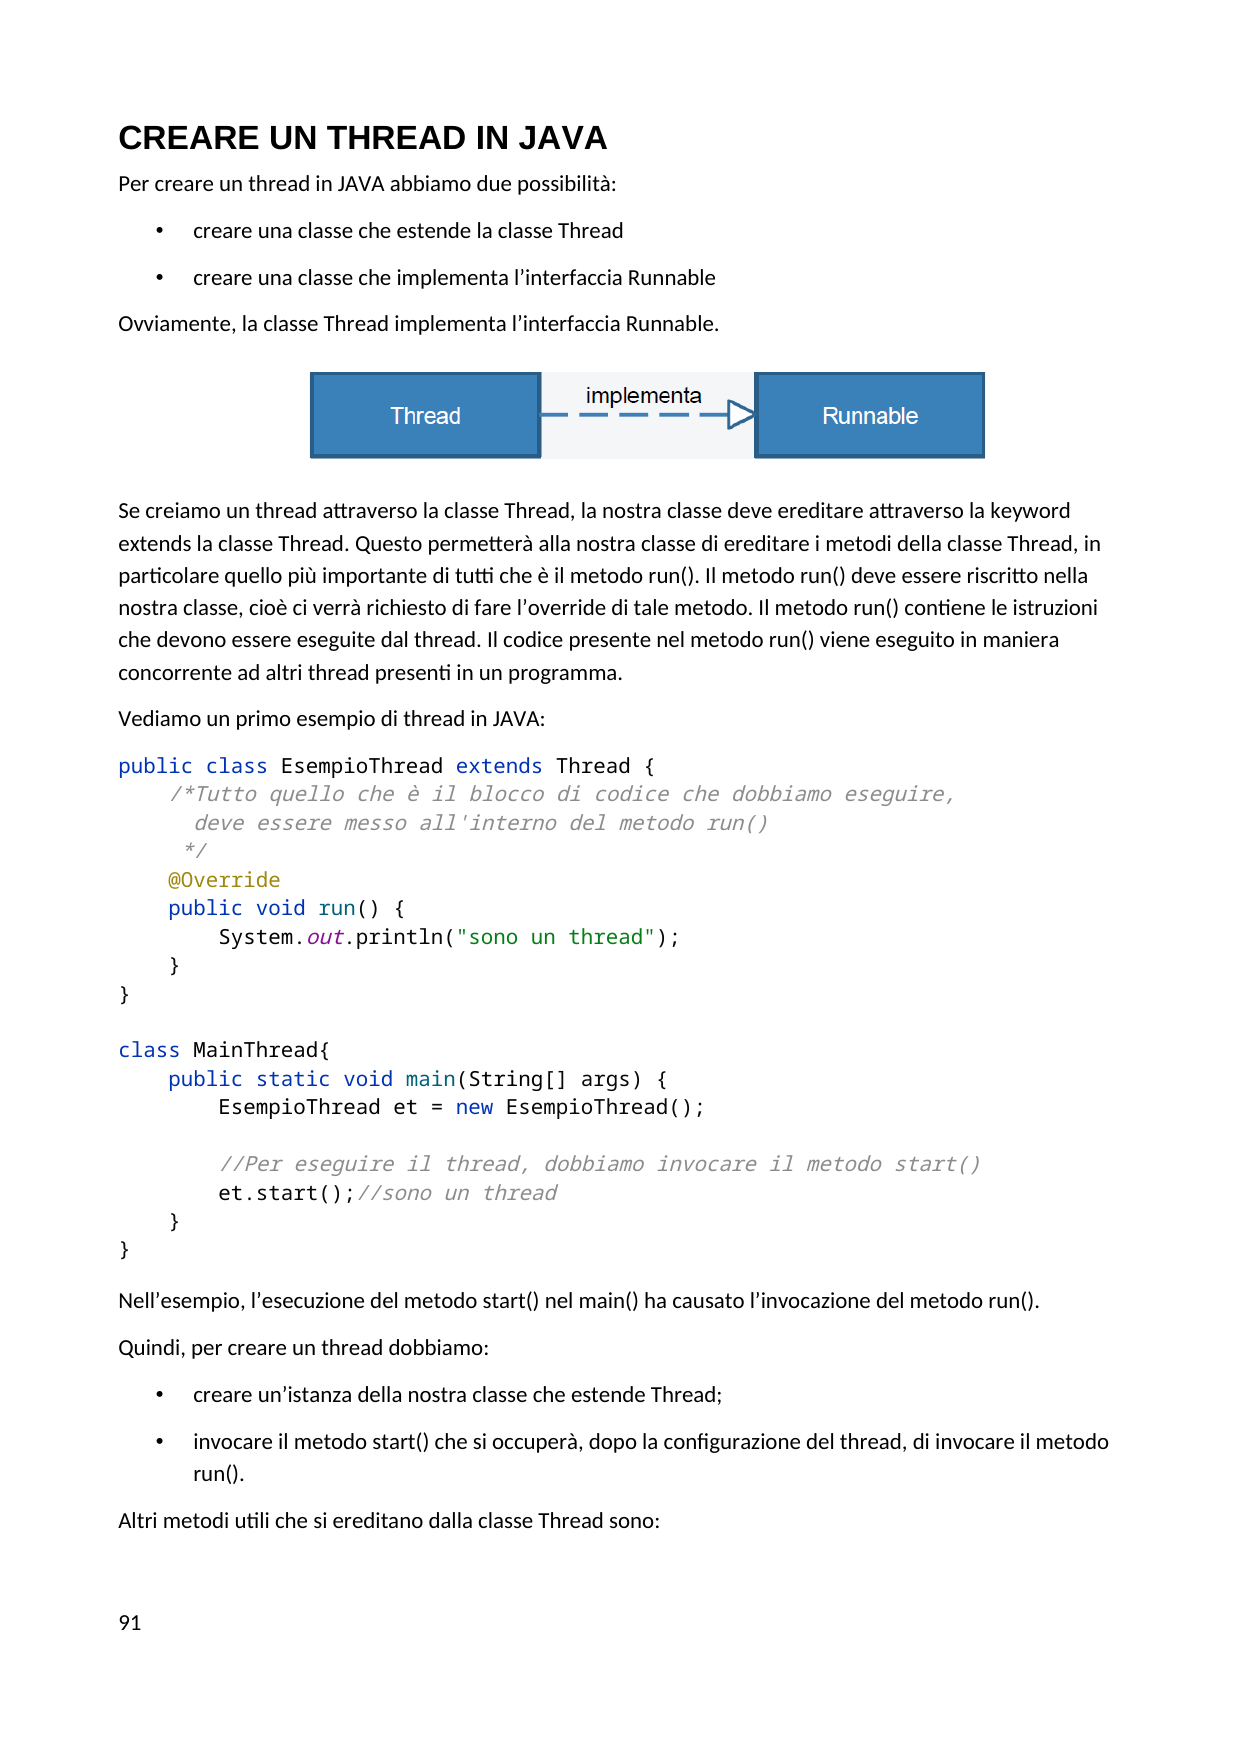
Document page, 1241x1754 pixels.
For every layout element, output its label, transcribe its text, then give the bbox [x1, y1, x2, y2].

list creare un’istanza della nostra classe che estende Thread; [156, 1380, 1122, 1408]
list invocare il metodo start() che si occuperà, dopo la configurazione del thread, di invocare il metodo run(). [156, 1427, 1122, 1487]
text Per creare un thread in JAVA abbiamo due possibilità: [118, 169, 1122, 197]
text Altri metodi utili che si ereditano dalla classe Thread sono: [118, 1506, 1122, 1534]
text public class EsempioThread extends Thread { /*Tutto quello che è il blocco di codice che dobbiamo eseguire, deve essere messo all'interno del metodo run() */ @Override public void run() { System.out.println("sono un thread"); } } class MainThread{ public static void main(String[] args) { EsempioThread et = new EsempioThread(); //Per eseguire il thread, dobbiamo invocare il metodo start() et.start();//sono un thread } } [118, 751, 1122, 1287]
text Nell’esempio, l’esecuzione del metodo start() nel main() ha causato l’invocazione del metodo run(). [118, 1287, 1122, 1315]
text Ovviamente, la classe Thread implementa l’interfaccia Runnable. [118, 309, 1122, 338]
subtitle CREARE UN THREAD IN JAVA [118, 118, 1122, 157]
list creare una classe che implementa l’interfaccia Runnable [156, 263, 1122, 291]
text Quindi, per creare un thread dobbiamo: [118, 1333, 1122, 1361]
text Se creiamo un thread attraverso la classe Thread, la nostra classe deve ereditare attraverso la keyword extends la classe Thread. Questo permetterà alla nostra classe di ereditare i metodi della classe Thread, in particolare quello più importante di tutti che è il metodo run(). Il metodo run() deve essere riscritto nella nostra classe, cioè ci verrà richiesto di fare l’override di tale metodo. Il metodo run() contiene le istruzioni che devono essere eseguite dal thread. Il codice presente nel metodo run() viene eseguito in maniera concorrente ad altri thread presenti in un programma. [118, 497, 1122, 686]
text Vediamo un primo esempio di thread in JAVA: [118, 704, 1122, 732]
list creare una classe che estende la classe Thread [156, 216, 1122, 244]
picture [309, 372, 986, 459]
